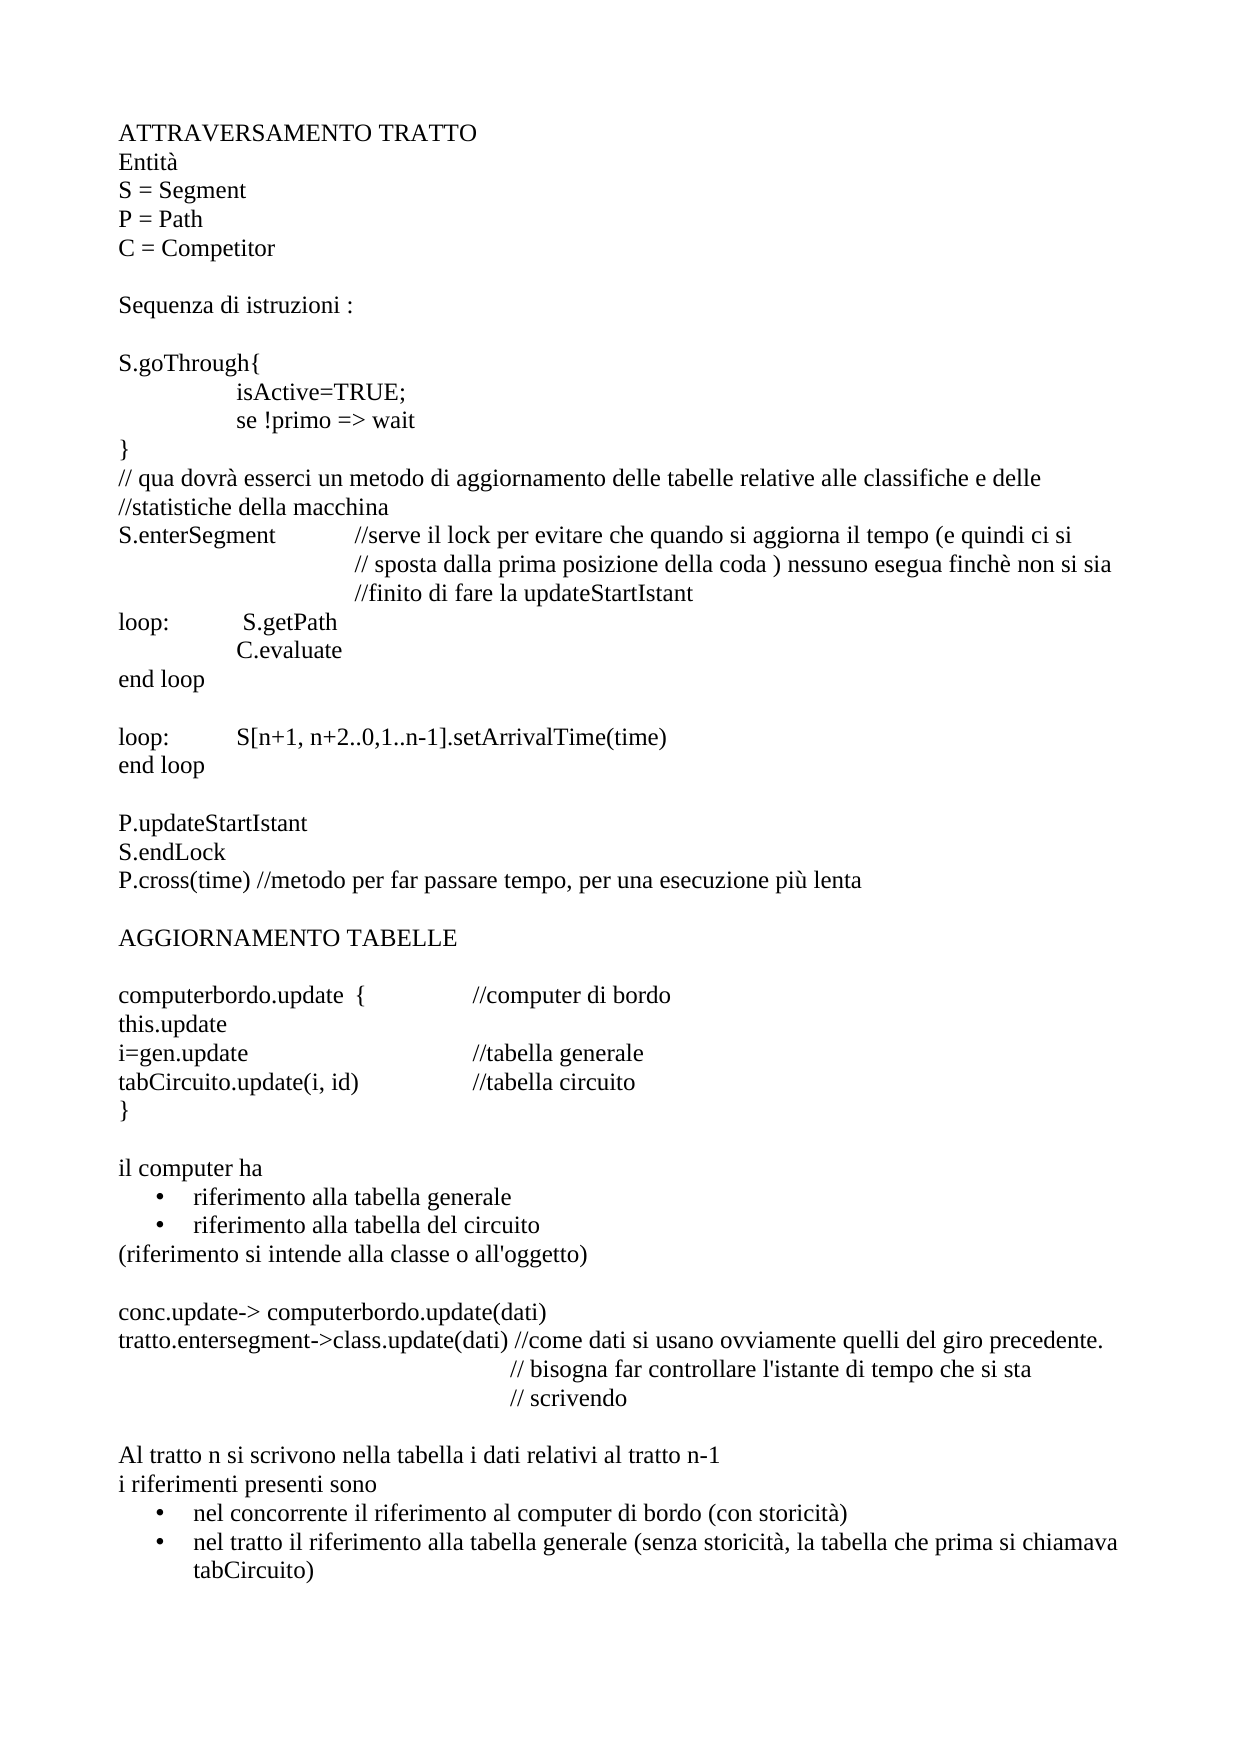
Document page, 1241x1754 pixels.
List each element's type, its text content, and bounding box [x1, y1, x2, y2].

text computerbordo.update { //computer di bordo [118, 981, 1122, 1009]
text loop: S[n+1, n+2..0,1..n-1].setArrivalTime(time) [118, 722, 1122, 751]
text tabCircuito.update(i, id) //tabella circuito [118, 1067, 1122, 1096]
list riferimento alla tabella generale [156, 1182, 1122, 1211]
text this.update [118, 1009, 1122, 1038]
text P.cross(time) //metodo per far passare tempo, per una esecuzione più lenta [118, 866, 1122, 894]
text se !primo => wait [118, 406, 1122, 434]
text Sequenza di istruzioni : [118, 291, 1122, 319]
text ATTRAVERSAMENTO TRATTO [118, 118, 1122, 147]
text C.evaluate [118, 636, 1122, 664]
text // qua dovrà esserci un metodo di aggiornamento delle tabelle relative alle classifiche e delle //statistiche della macchina [118, 463, 1122, 521]
list nel concorrente il riferimento al computer di bordo (con storicità) [156, 1498, 1122, 1527]
text i=gen.update //tabella generale [118, 1038, 1122, 1067]
text conc.update-> computerbordo.update(dati) [118, 1297, 1122, 1326]
text // bisogna far controllare l'istante di tempo che si sta [118, 1354, 1122, 1383]
text isActive=TRUE; [118, 377, 1122, 406]
text i riferimenti presenti sono [118, 1469, 1122, 1498]
text P = Path [118, 204, 1122, 233]
text S = Segment [118, 176, 1122, 204]
text } [118, 434, 1122, 463]
list nel tratto il riferimento alla tabella generale (senza storicità, la tabella che prima si chiamava tabCircuito) [156, 1527, 1122, 1584]
text loop: S.getPath [118, 607, 1122, 636]
text // scrivendo [118, 1383, 1122, 1412]
text end loop [118, 664, 1122, 693]
text } [118, 1096, 1122, 1124]
text // sposta dalla prima posizione della coda ) nessuno esegua finchè non si sia [118, 549, 1122, 578]
text tratto.entersegment->class.update(dati) //come dati si usano ovviamente quelli del giro precedente. [118, 1326, 1122, 1354]
text (riferimento si intende alla classe o all'oggetto) [118, 1239, 1122, 1268]
text Entità [118, 147, 1122, 176]
text S.goThrough{ [118, 348, 1122, 377]
text S.endLock [118, 837, 1122, 866]
text il computer ha [118, 1153, 1122, 1182]
text P.updateStartIstant [118, 808, 1122, 837]
list riferimento alla tabella del circuito [156, 1211, 1122, 1239]
text AGGIORNAMENTO TABELLE [118, 923, 1122, 952]
text S.enterSegment //serve il lock per evitare che quando si aggiorna il tempo (e quindi ci si [118, 521, 1122, 549]
text end loop [118, 751, 1122, 779]
text //finito di fare la updateStartIstant [118, 578, 1122, 607]
text Al tratto n si scrivono nella tabella i dati relativi al tratto n-1 [118, 1441, 1122, 1469]
text C = Competitor [118, 233, 1122, 262]
